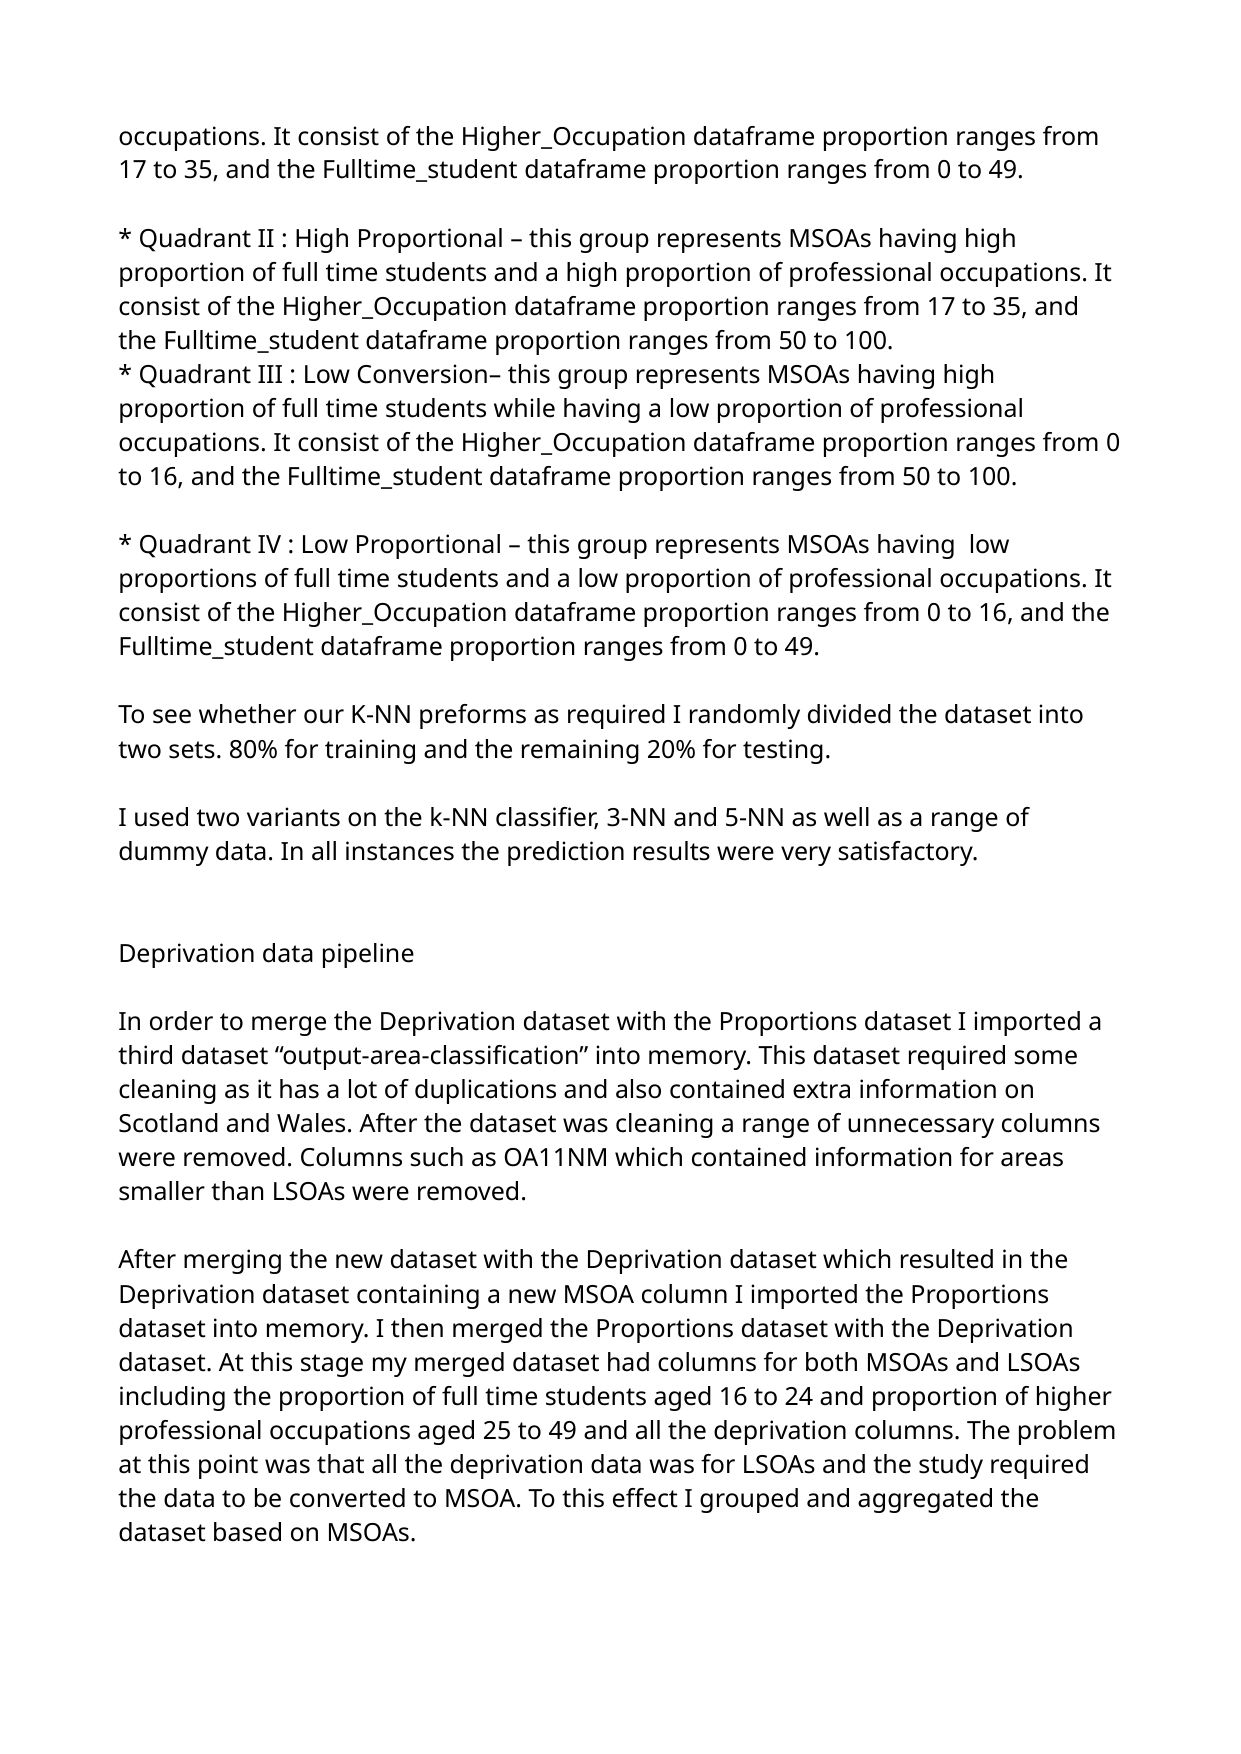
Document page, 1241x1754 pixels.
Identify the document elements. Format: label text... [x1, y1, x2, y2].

text To see whether our K-NN preforms as required I randomly divided the dataset into two sets. 80% for training and the remaining 20% for testing. [118, 697, 1122, 765]
text * Quadrant IV : Low Proportional – this group represents MSOAs having low proportions of full time students and a low proportion of professional occupations. It consist of the Higher_Occupation dataframe proportion ranges from 0 to 16, and the Fulltime_student dataframe proportion ranges from 0 to 49. [118, 527, 1122, 663]
text * Quadrant II : High Proportional – this group represents MSOAs having high proportion of full time students and a high proportion of professional occupations. It consist of the Higher_Occupation dataframe proportion ranges from 17 to 35, and the Fulltime_student dataframe proportion ranges from 50 to 100. [118, 220, 1122, 357]
text * Quadrant III : Low Conversion– this group represents MSOAs having high proportion of full time students while having a low proportion of professional occupations. It consist of the Higher_Occupation dataframe proportion ranges from 0 to 16, and the Fulltime_student dataframe proportion ranges from 50 to 100. [118, 357, 1122, 493]
text After merging the new dataset with the Deprivation dataset which resulted in the Deprivation dataset containing a new MSOA column I imported the Proportions dataset into memory. I then merged the Proportions dataset with the Deprivation dataset. At this stage my merged dataset had columns for both MSOAs and LSOAs including the proportion of full time students aged 16 to 24 and proportion of higher professional occupations aged 25 to 49 and all the deprivation columns. The problem at this point was that all the deprivation data was for LSOAs and the study required the data to be converted to MSOA. To this effect I grouped and aggregated the dataset based on MSOAs. [118, 1242, 1122, 1549]
text occupations. It consist of the Higher_Occupation dataframe proportion ranges from 17 to 35, and the Fulltime_student dataframe proportion ranges from 0 to 49. [118, 118, 1122, 186]
text Deprivation data pipeline [118, 936, 1122, 970]
text I used two variants on the k-NN classifier, 3-NN and 5-NN as well as a range of dummy data. In all instances the prediction results were very satisfactory. [118, 799, 1122, 867]
text In order to merge the Deprivation dataset with the Proportions dataset I imported a third dataset “output-area-classification” into memory. This dataset required some cleaning as it has a lot of duplications and also contained extra information on Scotland and Wales. After the dataset was cleaning a range of unnecessary columns were removed. Columns such as OA11NM which contained information for areas smaller than LSOAs were removed. [118, 1004, 1122, 1208]
